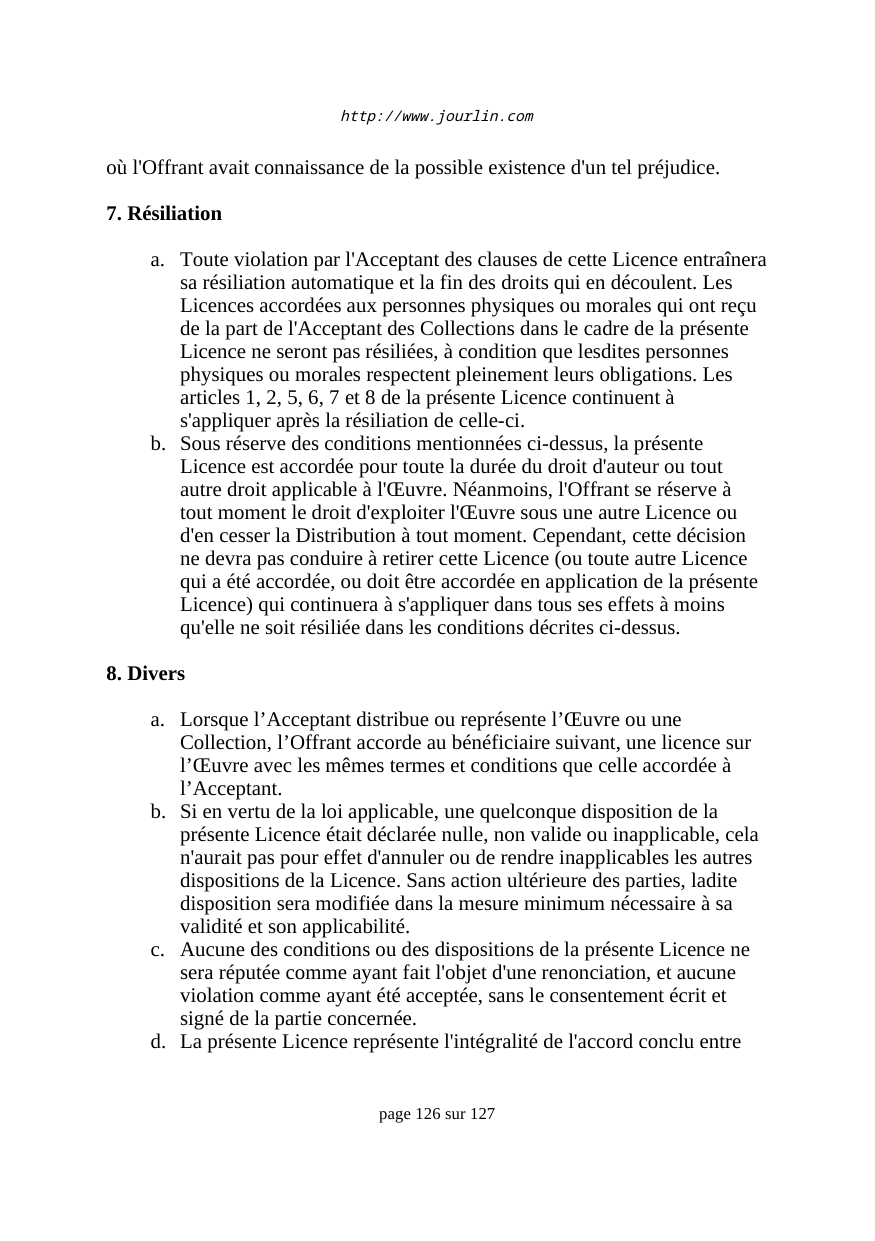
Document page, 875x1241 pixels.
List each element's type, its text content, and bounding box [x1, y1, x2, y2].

list Sous réserve des conditions mentionnées ci-dessus, la présente Licence est accordée pour toute la durée du droit d'auteur ou tout autre droit applicable à l'Œuvre. Néanmoins, l'Offrant se réserve à tout moment le droit d'exploiter l'Œuvre sous une autre Licence ou d'en cesser la Distribution à tout moment. Cependant, cette décision ne devra pas conduire à retirer cette Licence (ou toute autre Licence qui a été accordée, ou doit être accordée en application de la présente Licence) qui continuera à s'appliquer dans tous ses effets à moins qu'elle ne soit résiliée dans les conditions décrites ci-dessus. [150, 432, 768, 639]
text où l'Offrant avait connaissance de la possible existence d'un tel préjudice. [106, 156, 768, 178]
list La présente Licence représente l'intégralité de l'accord conclu entre [150, 1030, 768, 1053]
list Lorsque l’Acceptant distribue ou représente l’Œuvre ou une Collection, l’Offrant accorde au bénéficiaire suivant, une licence sur l’Œuvre avec les mêmes termes et conditions que celle accordée à l’Acceptant. [150, 697, 768, 800]
list Aucune des conditions ou des dispositions de la présente Licence ne sera réputée comme ayant fait l'objet d'une renonciation, et aucune violation comme ayant été acceptée, sans le consentement écrit et signé de la partie concernée. [150, 938, 768, 1030]
text 7. Résiliation [106, 191, 768, 224]
text 8. Divers [106, 651, 768, 685]
list Si en vertu de la loi applicable, une quelconque disposition de la présente Licence était déclarée nulle, non valide ou inapplicable, cela n'aurait pas pour effet d'annuler ou de rendre inapplicables les autres dispositions de la Licence. Sans action ultérieure des parties, ladite disposition sera modifiée dans la mesure minimum nécessaire à sa validité et son applicabilité. [150, 800, 768, 938]
list Toute violation par l'Acceptant des clauses de cette Licence entraînera sa résiliation automatique et la fin des droits qui en découlent. Les Licences accordées aux personnes physiques ou morales qui ont reçu de la part de l'Acceptant des Collections dans le cadre de la présente Licence ne seront pas résiliées, à condition que lesdites personnes physiques ou morales respectent pleinement leurs obligations. Les articles 1, 2, 5, 6, 7 et 8 de la présente Licence continuent à s'appliquer après la résiliation de celle-ci. [150, 237, 768, 432]
